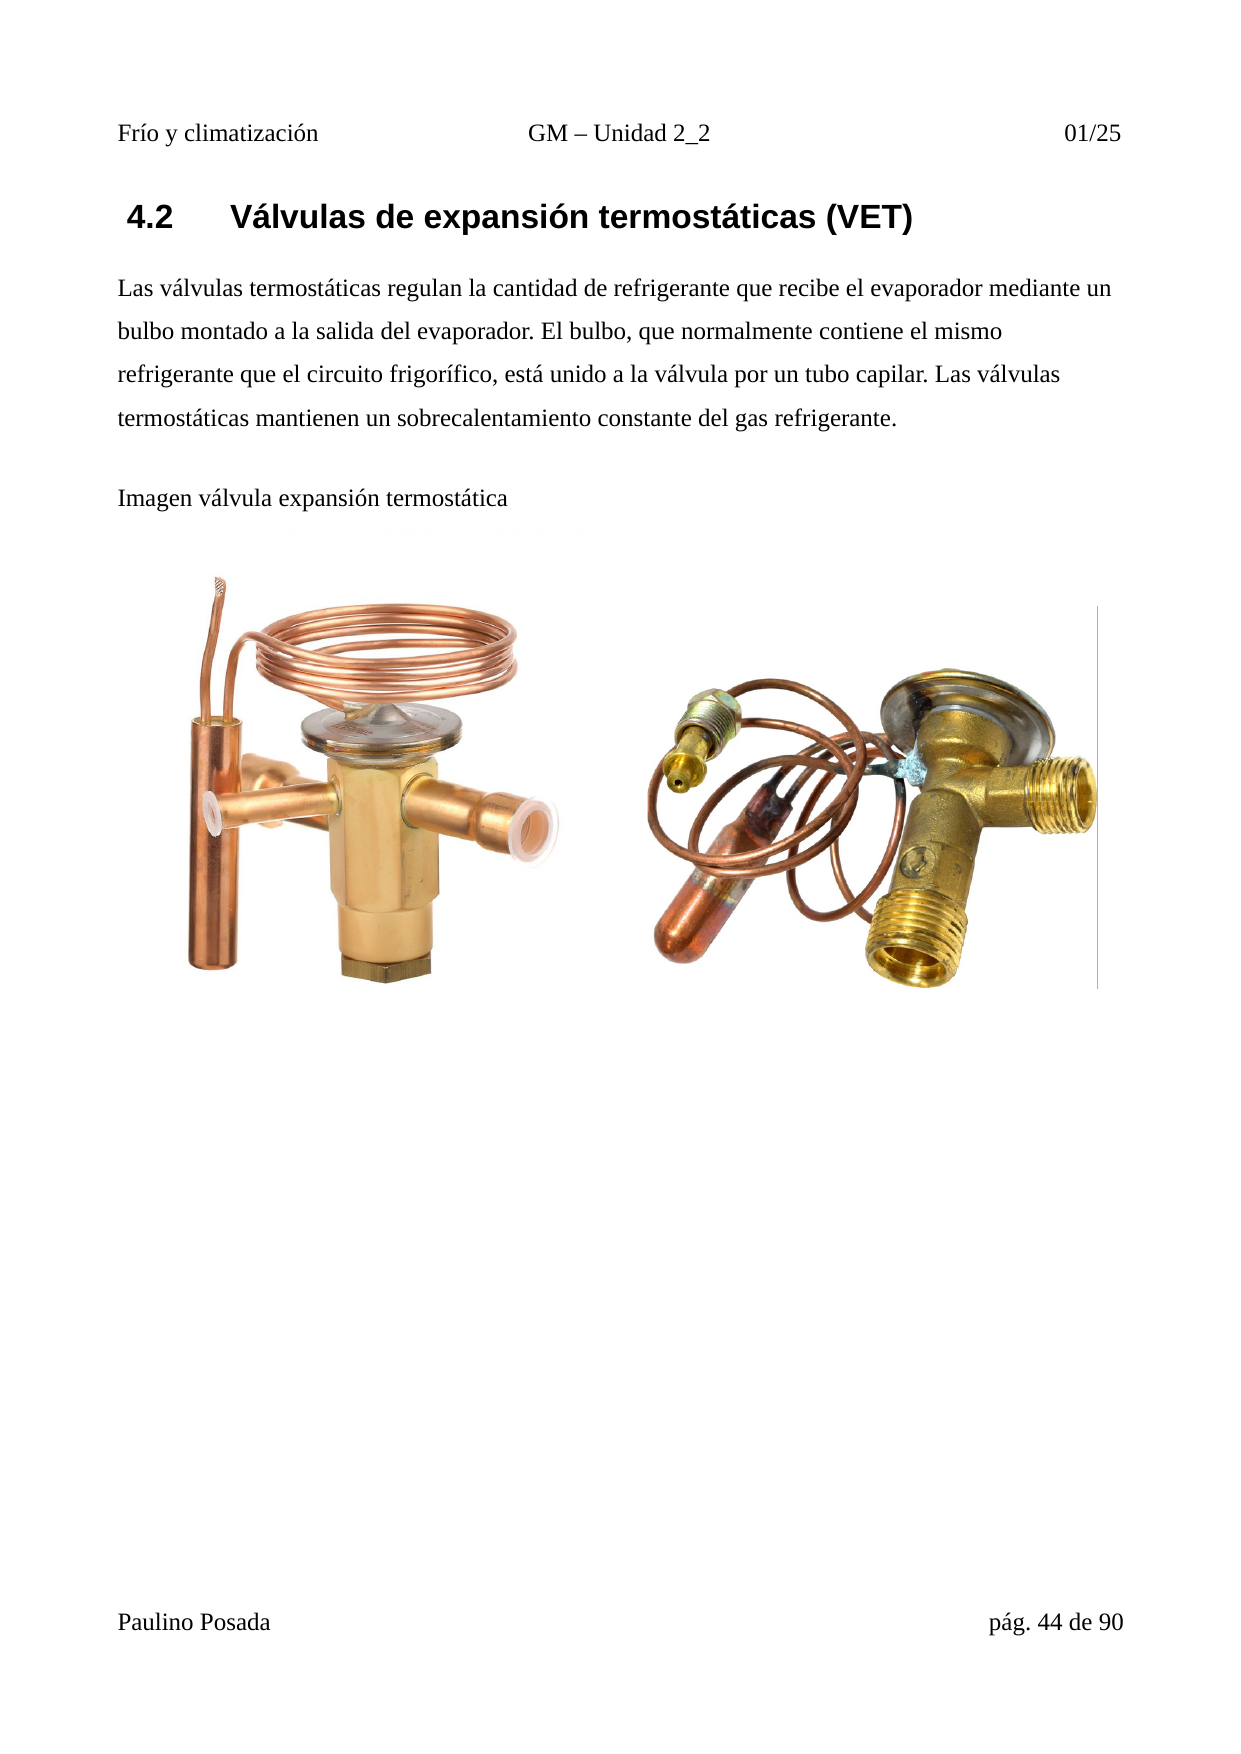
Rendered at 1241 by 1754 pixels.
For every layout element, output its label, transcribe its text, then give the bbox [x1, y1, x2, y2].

text Las válvulas termostáticas regulan la cantidad de refrigerante que recibe el evaporador mediante un bulbo montado a la salida del evaporador. El bulbo, que normalmente contiene el mismo refrigerante que el circuito frigorífico, está unido a la válvula por un tubo capilar. Las válvulas termostáticas mantienen un sobrecalentamiento constante del gas refrigerante. [117, 273, 1123, 431]
subtitle Válvulas de expansión termostáticas (VET) [117, 197, 1123, 236]
picture [134, 525, 585, 1007]
text Imagen válvula expansión termostática [117, 483, 1123, 512]
picture [647, 606, 1098, 989]
